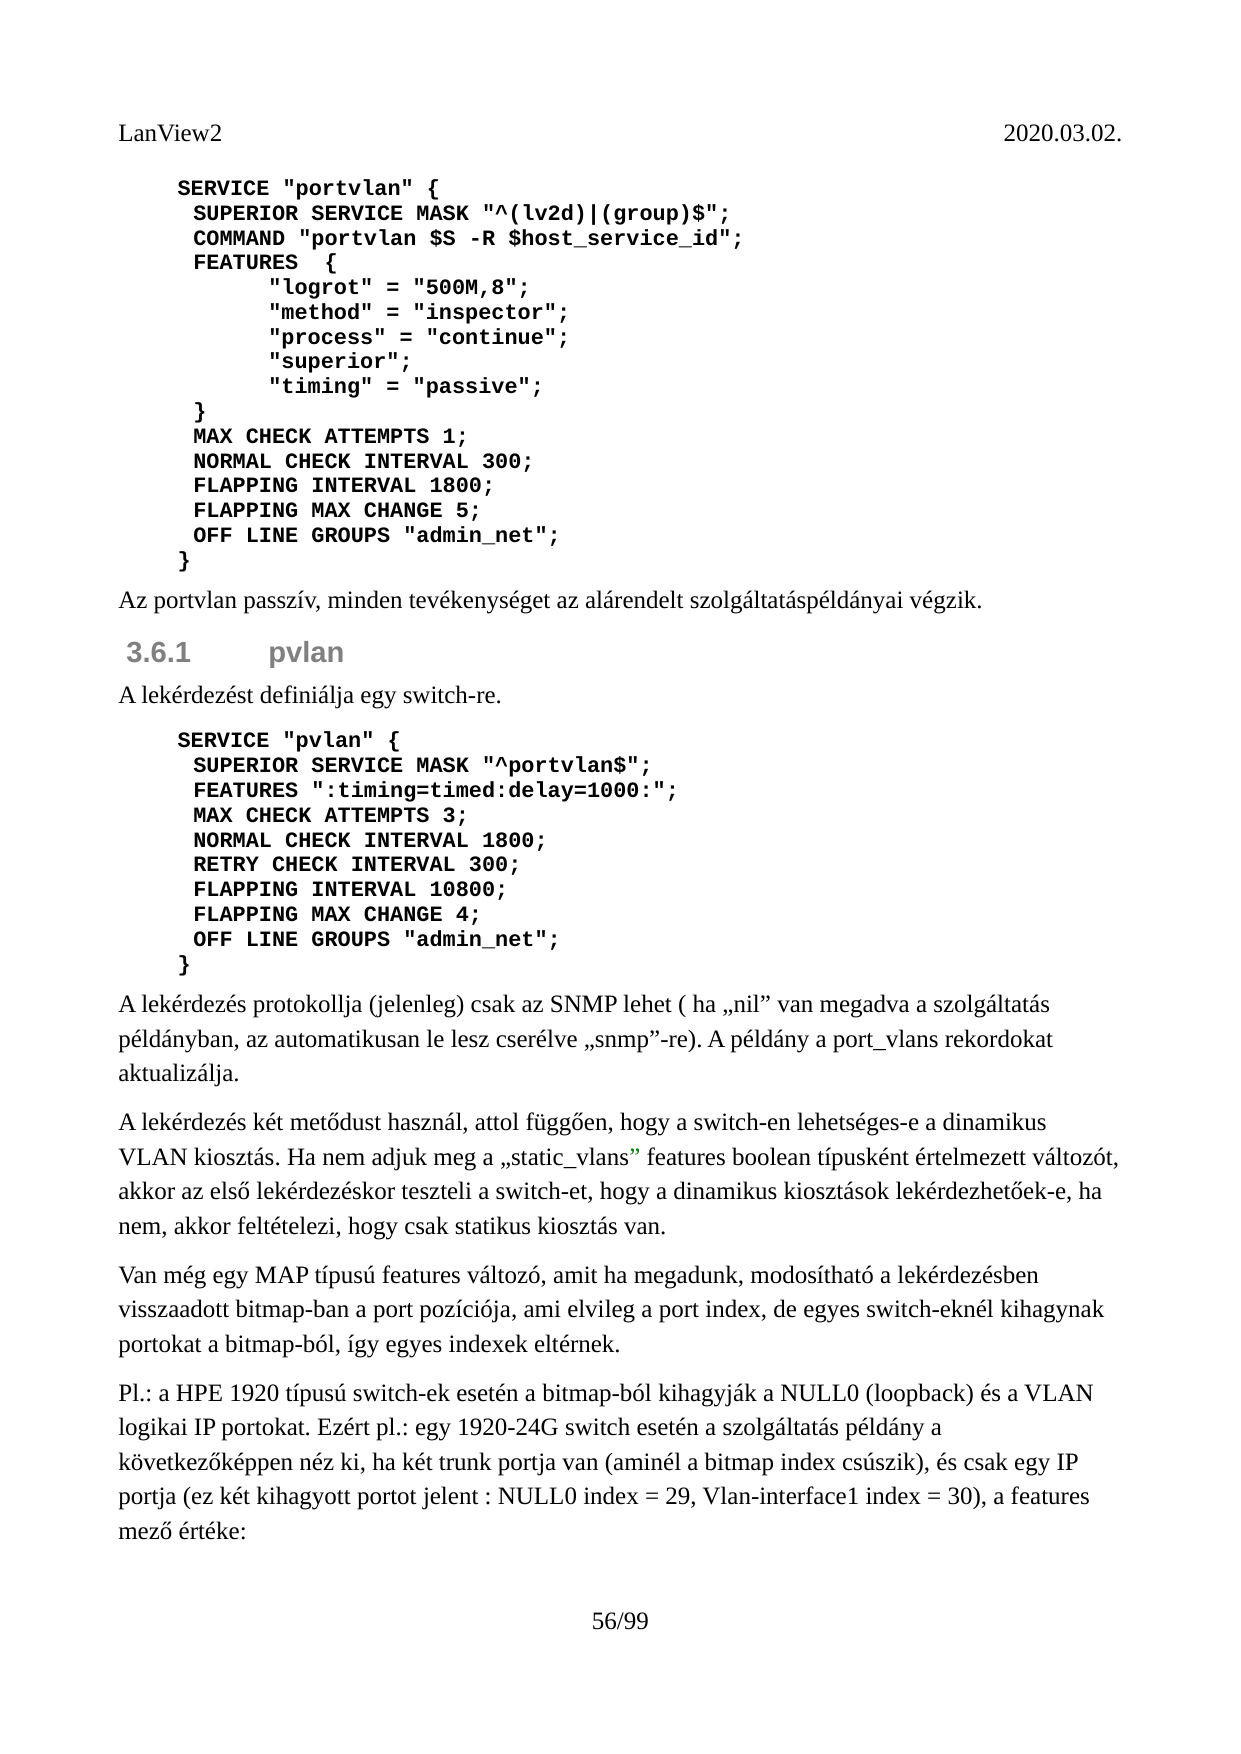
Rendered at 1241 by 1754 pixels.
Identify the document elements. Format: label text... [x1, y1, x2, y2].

text A lekérdezés két metődust használ, attol függően, hogy a switch-en lehetséges-e a dinamikus VLAN kiosztás. Ha nem adjuk meg a „static_vlans” features boolean típusként értelmezett változót, akkor az első lekérdezéskor teszteli a switch-et, hogy a dinamikus kiosztások lekérdezhetőek-e, ha nem, akkor feltételezi, hogy csak statikus kiosztás van. [118, 1107, 1122, 1239]
subtitle pvlan [118, 634, 1122, 668]
text Van még egy MAP típusú features változó, amit ha megadunk, modosítható a lekérdezésben visszaadott bitmap-ban a port pozíciója, ami elvileg a port index, de egyes switch-eknél kihagynak portokat a bitmap-ból, így egyes indexek eltérnek. [118, 1260, 1122, 1358]
text SERVICE "pvlan" { SUPERIOR SERVICE MASK "^portvlan$"; FEATURES ":timing=timed:delay=1000:"; MAX CHECK ATTEMPTS 3; NORMAL CHECK INTERVAL 1800; RETRY CHECK INTERVAL 300; FLAPPING INTERVAL 10800; FLAPPING MAX CHANGE 4; OFF LINE GROUPS "admin_net"; } [177, 730, 1122, 978]
text Pl.: a HPE 1920 típusú switch-ek esetén a bitmap-ból kihagyják a NULL0 (loopback) és a VLAN logikai IP portokat. Ezért pl.: egy 1920-24G switch esetén a szolgáltatás példány a következőképpen néz ki, ha két trunk portja van (aminél a bitmap index csúszik), és csak egy IP portja (ez két kihagyott portot jelent : NULL0 index = 29, Vlan-interface1 index = 30), a features mező értéke: [118, 1378, 1122, 1544]
text A lekérdezést definiálja egy switch-re. [118, 681, 1122, 709]
text A lekérdezés protokollja (jelenleg) csak az SNMP lehet ( ha „nil” van megadva a szolgáltatás példányban, az automatikusan le lesz cserélve „snmp”-re). A példány a port_vlans rekordokat aktualizálja. [118, 989, 1122, 1087]
text Az portvlan passzív, minden tevékenységet az alárendelt szolgáltatáspéldányai végzik. [118, 586, 1122, 614]
text SERVICE "portvlan" { SUPERIOR SERVICE MASK "^(lv2d)|(group)$"; COMMAND "portvlan $S -R $host_service_id"; FEATURES { "logrot" = "500M,8"; "method" = "inspector"; "process" = "continue"; "superior"; "timing" = "passive"; } MAX CHECK ATTEMPTS 1; NORMAL CHECK INTERVAL 300; FLAPPING INTERVAL 1800; FLAPPING MAX CHANGE 5; OFF LINE GROUPS "admin_net"; } [177, 177, 1122, 574]
